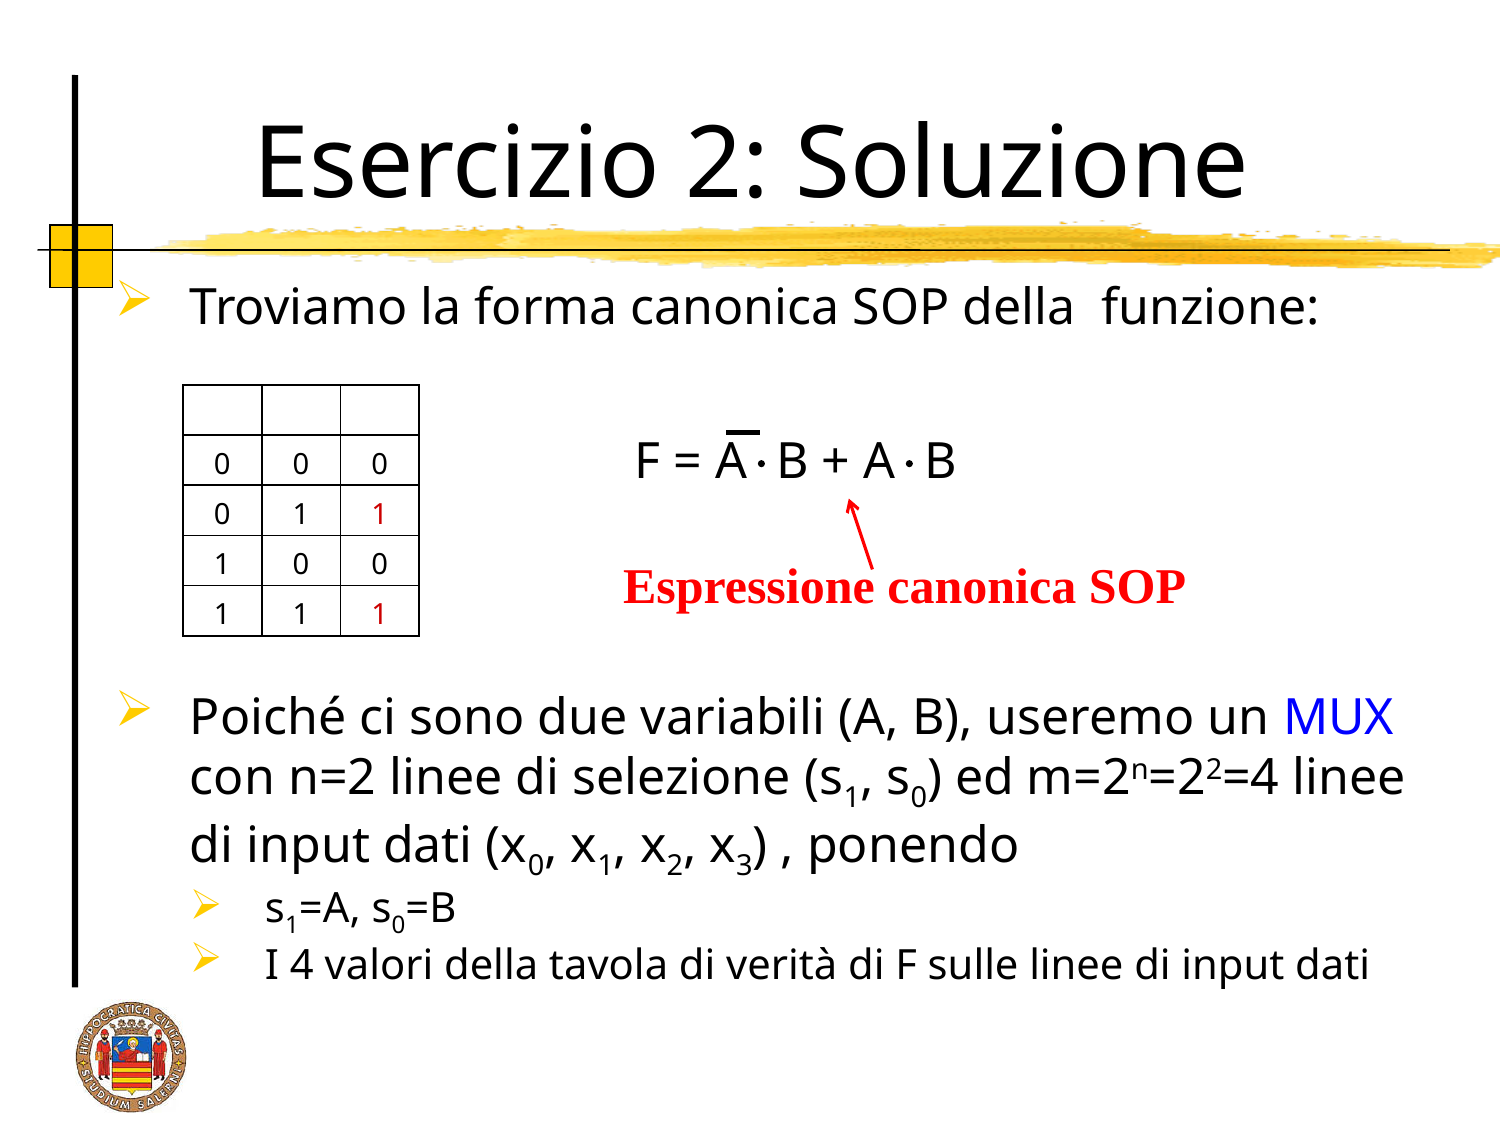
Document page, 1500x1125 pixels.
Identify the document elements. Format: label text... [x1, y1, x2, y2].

table_cell 1 [263, 486, 340, 535]
table_header A [184, 386, 261, 434]
picture [75, 999, 187, 1113]
table_cell 0 [341, 436, 418, 484]
title Esercizio 2: Soluzione [66, 37, 1438, 225]
table_cell 1 [263, 586, 340, 635]
text_box Troviamo la forma canonica SOP della funzione: Poiché ci sono due variabili (A, B), useremo un MUX con n=2 linee di selezione (s1, s0) ed m=2n=22=4 linee di input dati (x0, x1, x2, x3) , ponendo s1=A, s0=B I 4 valori della tavola di verità di F sulle linee di input dati [100, 267, 1459, 1056]
table_cell 0 [184, 436, 261, 484]
picture [150, 215, 1500, 279]
table_cell 1 [184, 536, 261, 585]
table_cell 1 [341, 486, 418, 535]
table_cell 1 [341, 586, 418, 635]
table_cell 0 [263, 536, 340, 585]
table_cell 0 [341, 536, 418, 585]
text_box Espressione canonica SOP [608, 545, 1202, 621]
table_header F [341, 386, 418, 434]
table_cell 0 [184, 486, 261, 535]
table_cell 1 [184, 586, 261, 635]
text_box F = AB + AB [620, 420, 1447, 736]
table_cell 0 [263, 436, 340, 484]
table_header B [263, 386, 340, 434]
